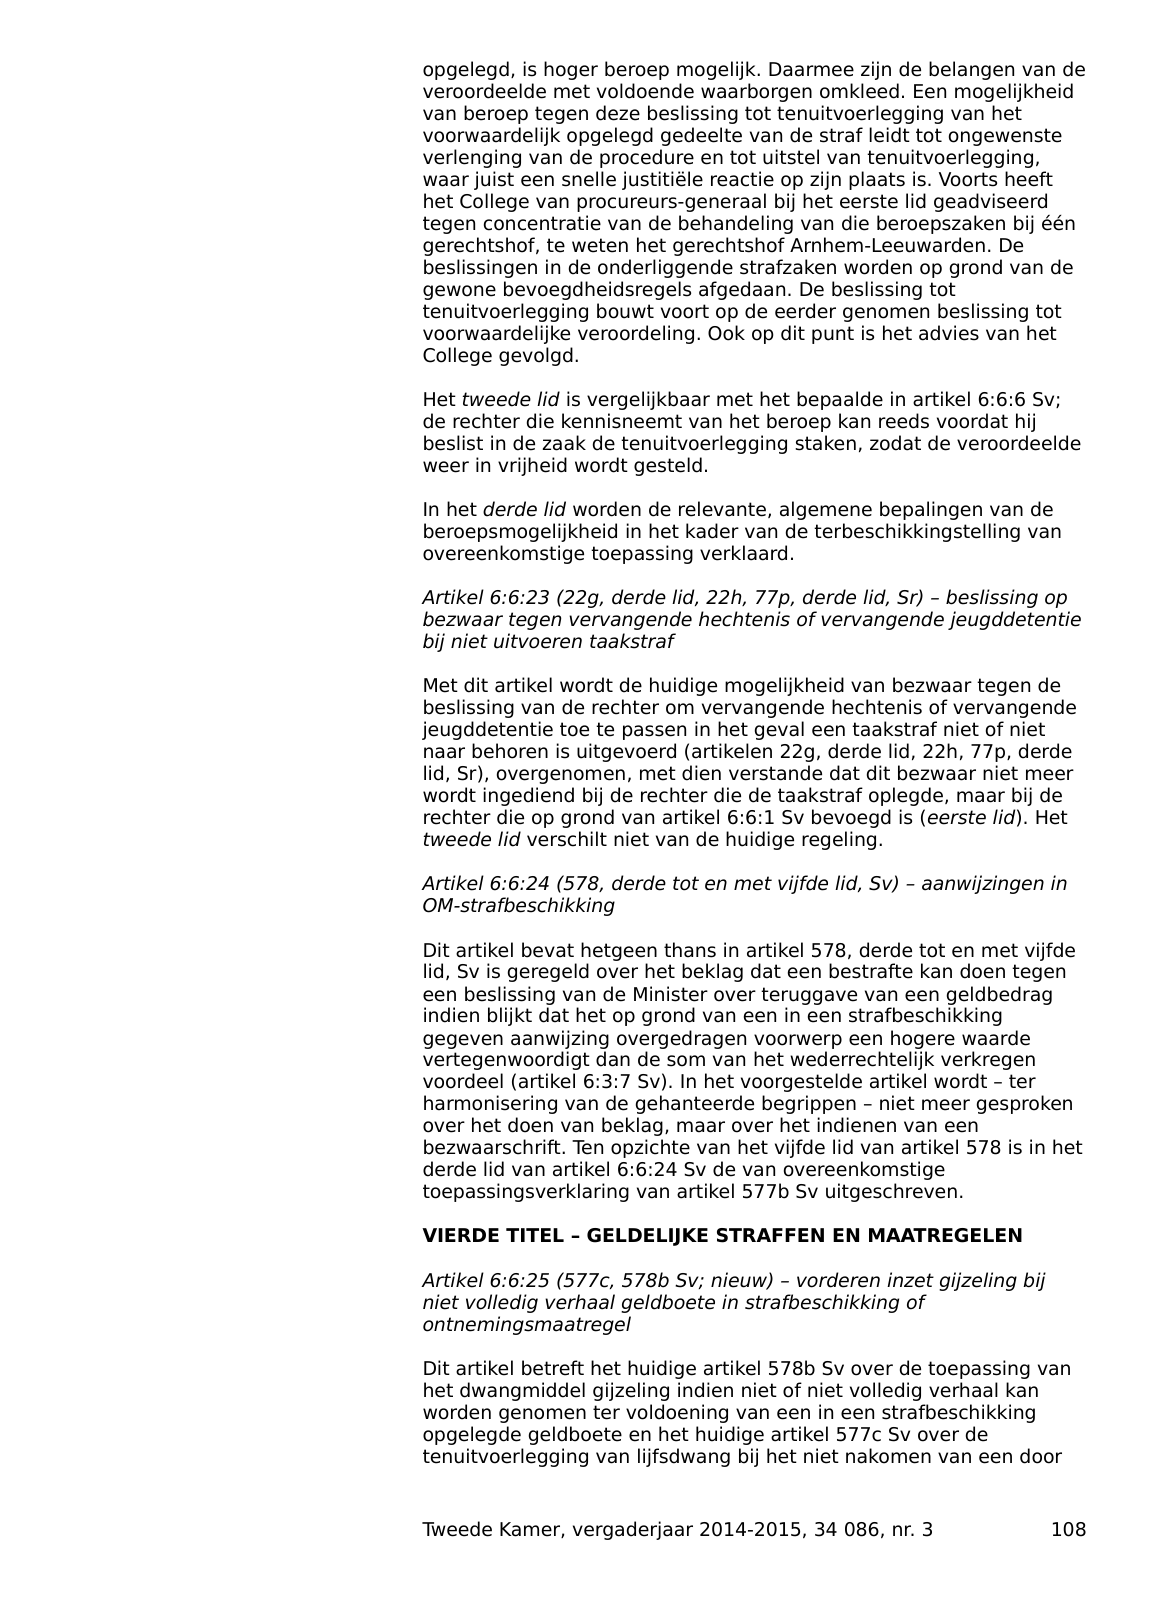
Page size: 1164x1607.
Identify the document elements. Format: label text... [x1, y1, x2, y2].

subtitle Artikel 6:6:23 (22g, derde lid, 22h, 77p, derde lid, Sr) – beslissing op bezwaar tegen vervangende hechtenis of vervangende jeugddetentie bij niet uitvoeren taakstraf [422, 587, 1087, 653]
subtitle Artikel 6:6:24 (578, derde tot en met vijfde lid, Sv) – aanwijzingen in OM-strafbeschikking [422, 873, 1087, 917]
subtitle VIERDE TITEL – GELDELIJKE STRAFFEN EN MAATREGELEN [422, 1225, 1087, 1247]
text Dit artikel bevat hetgeen thans in artikel 578, derde tot en met vijfde lid, Sv is geregeld over het beklag dat een bestrafte kan doen tegen een beslissing van de Minister over teruggave van een geldbedrag indien blijkt dat het op grond van een in een strafbeschikking gegeven aanwijzing overgedragen voorwerp een hogere waarde vertegenwoordigt dan de som van het wederrechtelijk verkregen voordeel (artikel 6:3:7 Sv). In het voorgestelde artikel wordt – ter harmonisering van de gehanteerde begrippen – niet meer gesproken over het doen van beklag, maar over het indienen van een bezwaarschrift. Ten opzichte van het vijfde lid van artikel 578 is in het derde lid van artikel 6:6:24 Sv de van overeenkomstige toepassingsverklaring van artikel 577b Sv uitgeschreven. [422, 939, 1087, 1203]
text Dit artikel betreft het huidige artikel 578b Sv over de toepassing van het dwangmiddel gijzeling indien niet of niet volledig verhaal kan worden genomen ter voldoening van een in een strafbeschikking opgelegde geldboete en het huidige artikel 577c Sv over de tenuitvoerlegging van lijfsdwang bij het niet nakomen van een door [422, 1358, 1087, 1468]
subtitle Artikel 6:6:25 (577c, 578b Sv; nieuw) – vorderen inzet gijzeling bij niet volledig verhaal geldboete in strafbeschikking of ontnemingsmaatregel [422, 1269, 1087, 1336]
text opgelegd, is hoger beroep mogelijk. Daarmee zijn de belangen van de veroordeelde met voldoende waarborgen omkleed. Een mogelijkheid van beroep tegen deze beslissing tot tenuitvoerlegging van het voorwaardelijk opgelegd gedeelte van de straf leidt tot ongewenste verlenging van de procedure en tot uitstel van tenuitvoerlegging, waar juist een snelle justitiële reactie op zijn plaats is. Voorts heeft het College van procureurs-generaal bij het eerste lid geadviseerd tegen concentratie van de behandeling van die beroepszaken bij één gerechtshof, te weten het gerechtshof Arnhem-Leeuwarden. De beslissingen in de onderliggende strafzaken worden op grond van de gewone bevoegdheidsregels afgedaan. De beslissing tot tenuitvoerlegging bouwt voort op de eerder genomen beslissing tot voorwaardelijke veroordeling. Ook op dit punt is het advies van het College gevolgd. [422, 59, 1087, 367]
text Het tweede lid is vergelijkbaar met het bepaalde in artikel 6:6:6 Sv; de rechter die kennisneemt van het beroep kan reeds voordat hij beslist in de zaak de tenuitvoerlegging staken, zodat de veroordeelde weer in vrijheid wordt gesteld. [422, 389, 1087, 477]
text Met dit artikel wordt de huidige mogelijkheid van bezwaar tegen de beslissing van de rechter om vervangende hechtenis of vervangende jeugddetentie toe te passen in het geval een taakstraf niet of niet naar behoren is uitgevoerd (artikelen 22g, derde lid, 22h, 77p, derde lid, Sr), overgenomen, met dien verstande dat dit bezwaar niet meer wordt ingediend bij de rechter die de taakstraf oplegde, maar bij de rechter die op grond van artikel 6:6:1 Sv bevoegd is (eerste lid). Het tweede lid verschilt niet van de huidige regeling. [422, 675, 1087, 851]
text In het derde lid worden de relevante, algemene bepalingen van de beroepsmogelijkheid in het kader van de terbeschikkingstelling van overeenkomstige toepassing verklaard. [422, 499, 1087, 565]
